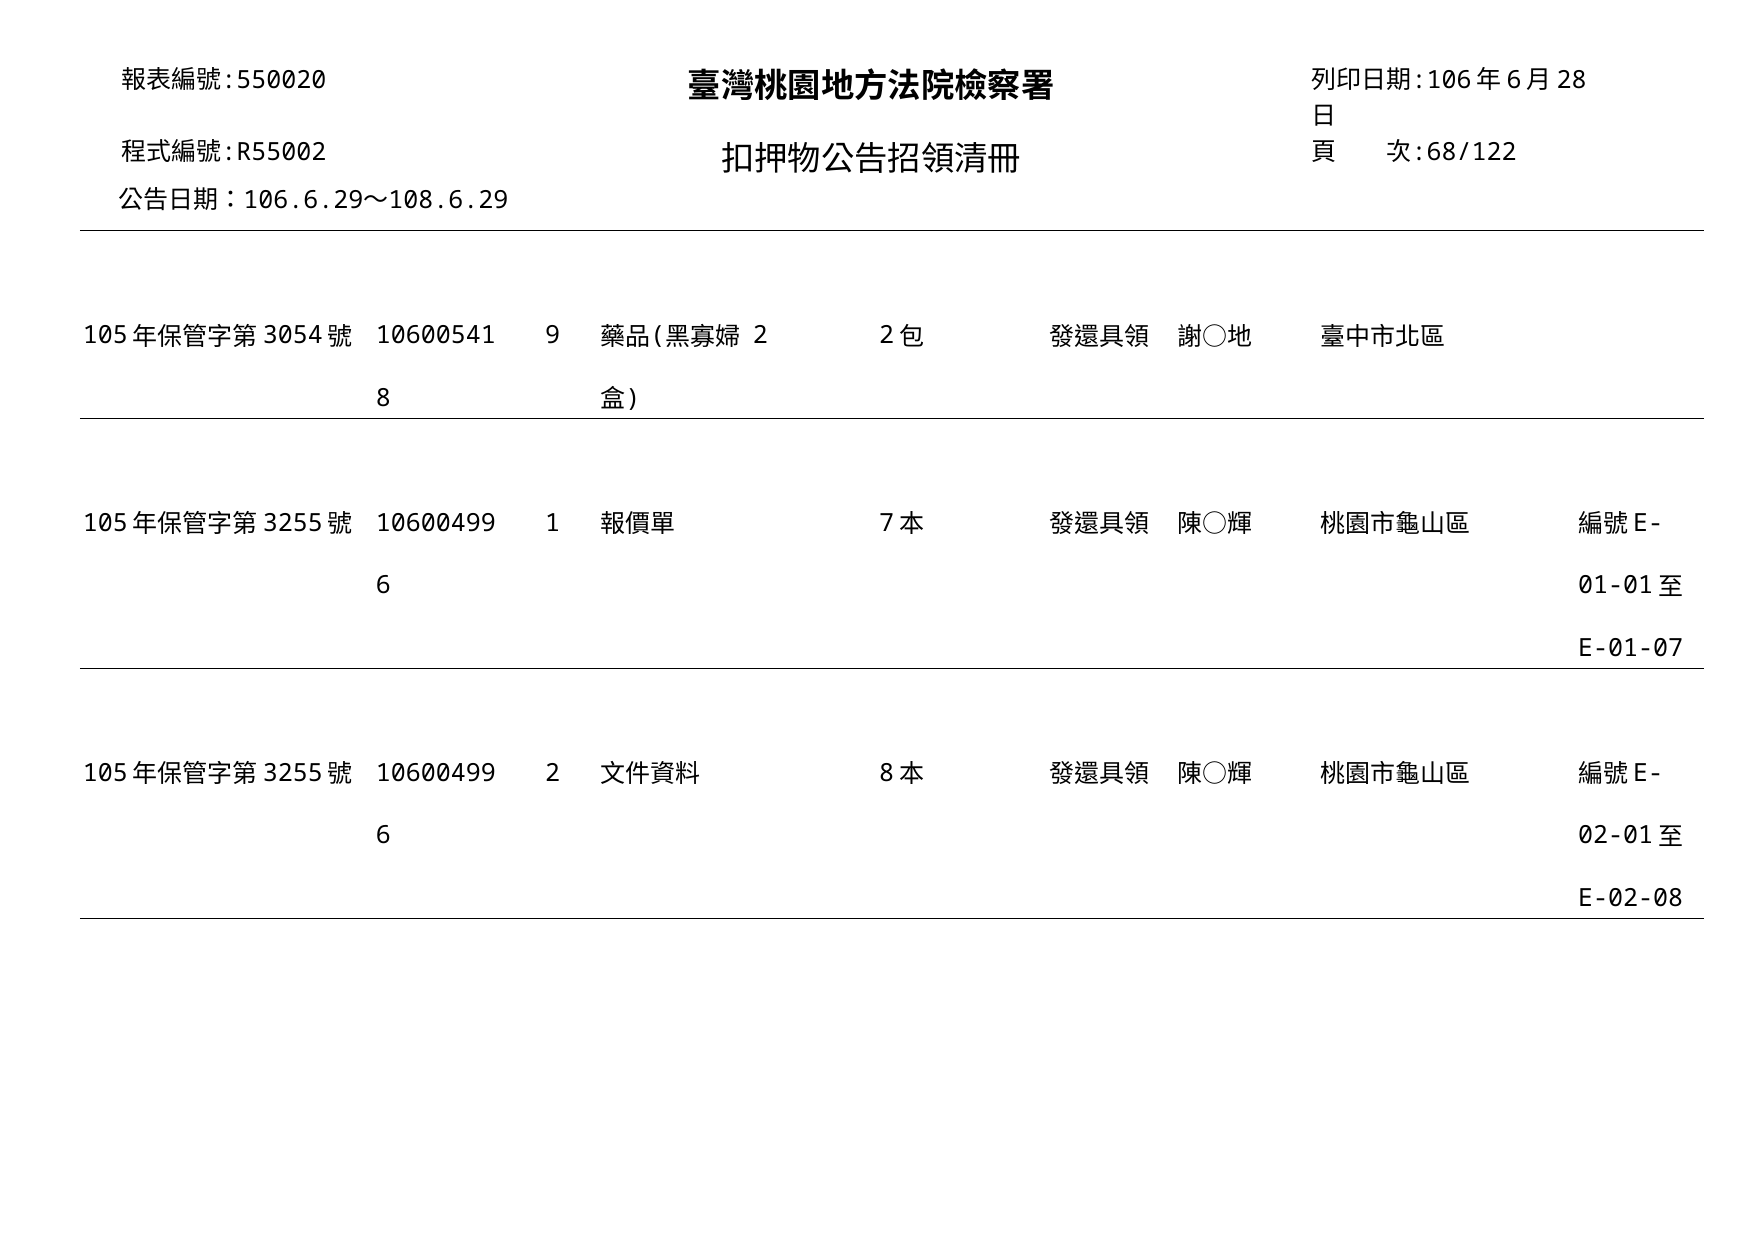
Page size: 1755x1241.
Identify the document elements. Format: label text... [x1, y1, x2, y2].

table_cell 桃園市龜山區 [1317, 669, 1575, 917]
table_cell 8本 [808, 669, 927, 917]
table_cell 編號E-01-01至E-01-07 [1575, 419, 1704, 667]
table_cell 106005418 [373, 231, 507, 417]
table_cell 發還具領 [1046, 419, 1175, 667]
table_cell 105年保管字第3054號 [80, 231, 373, 417]
table_cell 106004996 [373, 419, 507, 667]
table_cell [927, 669, 1046, 917]
table_cell 陳○輝 [1175, 669, 1317, 917]
table_cell 9 [507, 231, 597, 417]
table_cell 2包 [808, 231, 927, 417]
table_cell [927, 231, 1046, 417]
table_cell 105年保管字第3255號 [80, 419, 373, 667]
table_cell 106004996 [373, 669, 507, 917]
table_cell 編號E-02-01至E-02-08 [1575, 669, 1704, 917]
table_cell 7本 [808, 419, 927, 667]
table_cell 藥品(黑寡婦 2盒) [597, 231, 807, 417]
table_cell 105年保管字第3255號 [80, 669, 373, 917]
table_cell 報價單 [597, 419, 807, 667]
table_cell 發還具領 [1046, 231, 1175, 417]
table_cell 陳○輝 [1175, 419, 1317, 667]
table_cell 桃園市龜山區 [1317, 419, 1575, 667]
table_cell 發還具領 [1046, 669, 1175, 917]
table_cell [927, 419, 1046, 667]
table_cell 1 [507, 419, 597, 667]
table_cell 2 [507, 669, 597, 917]
table_cell 文件資料 [597, 669, 807, 917]
table_cell 臺中市北區 [1317, 231, 1575, 417]
table_cell [1575, 231, 1704, 417]
table_cell 謝○地 [1175, 231, 1317, 417]
